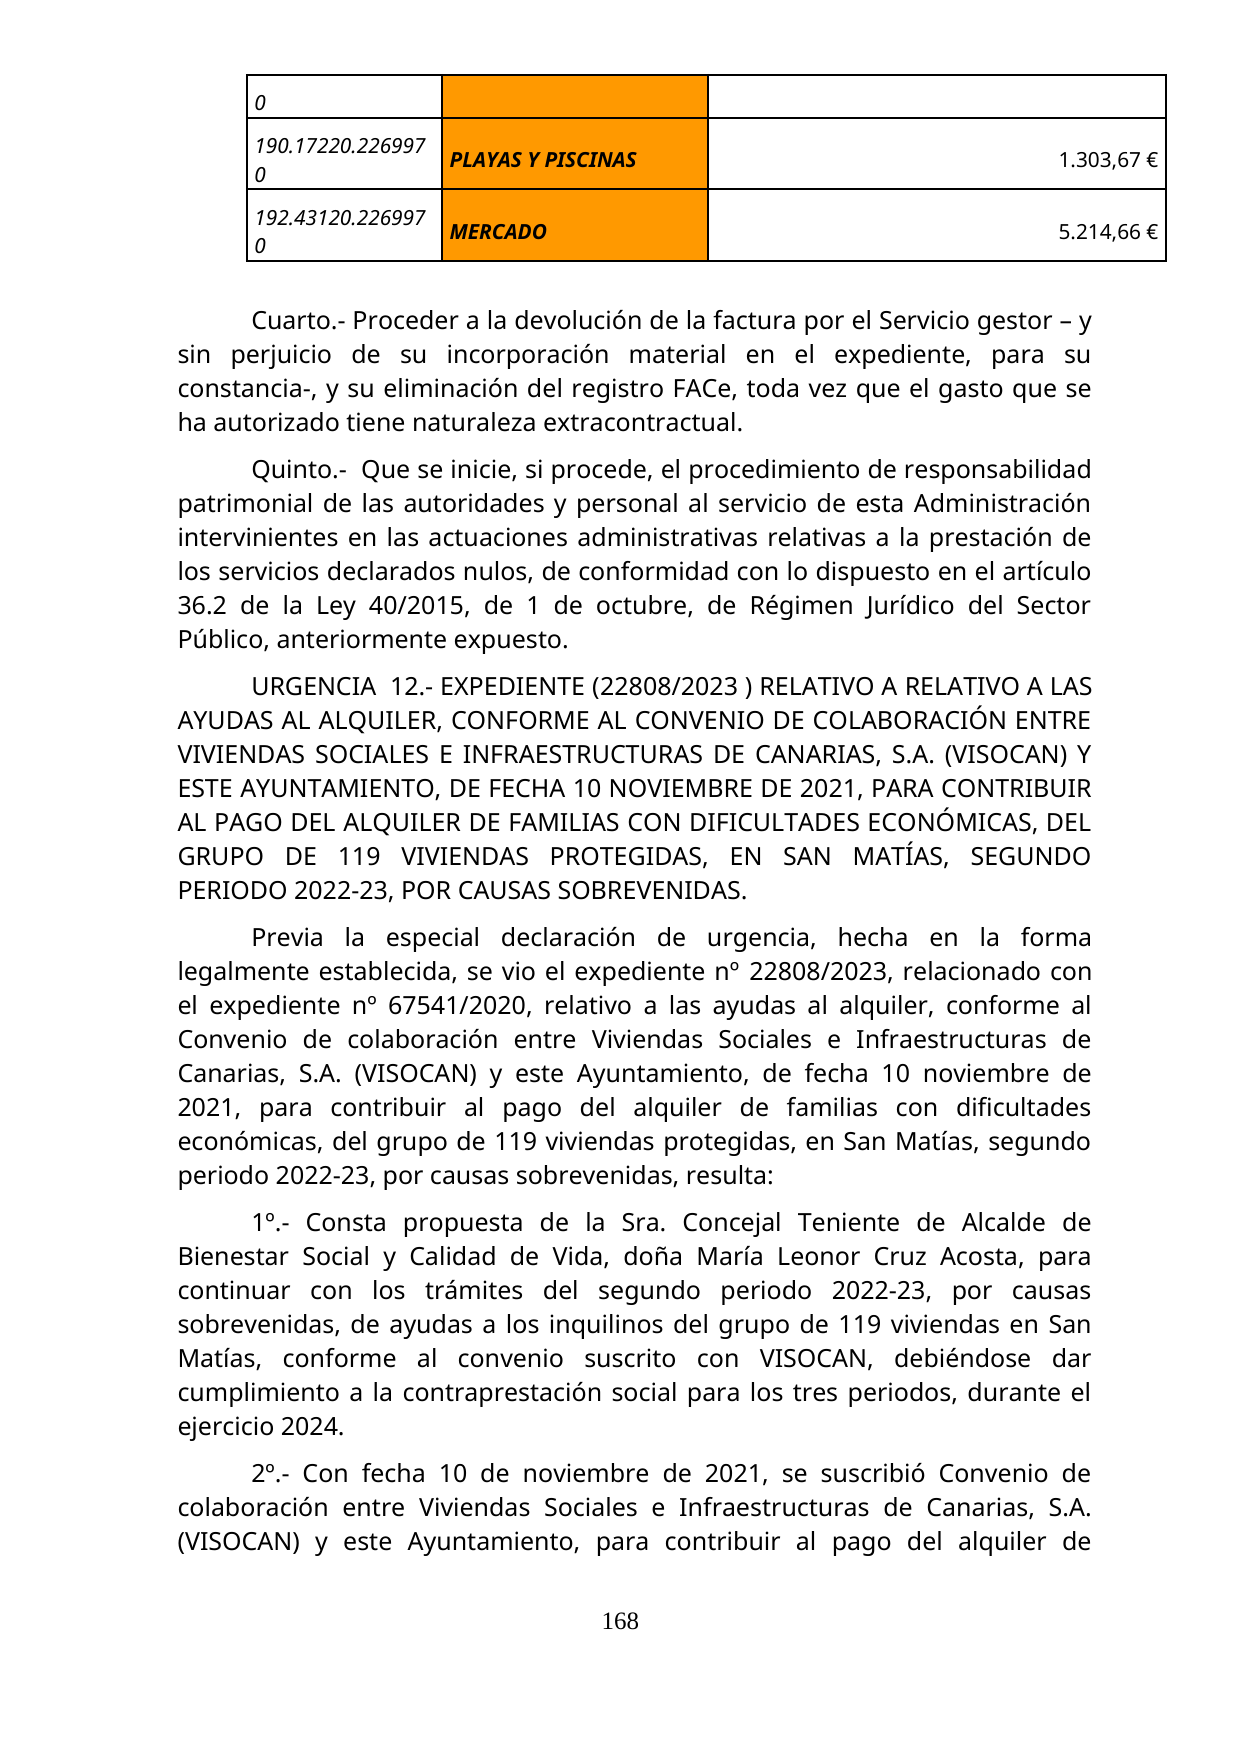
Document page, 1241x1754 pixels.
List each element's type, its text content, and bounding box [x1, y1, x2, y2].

table_cell [442, 262, 708, 303]
table_cell 190.17220.2269970 [248, 119, 441, 188]
table_cell 5.214,66 € [709, 190, 1165, 260]
table_cell PLAYAS Y PISCINAS [443, 119, 707, 188]
table_cell 0 [248, 76, 441, 117]
text Quinto.- Que se inicie, si procede, el procedimiento de responsabilidad patrimonial de las autoridades y personal al servicio de esta Administración intervinientes en las actuaciones administrativas relativas a la prestación de los servicios declarados nulos, de conformidad con lo dispuesto en el artículo 36.2 de la Ley 40/2015, de 1 de octubre, de Régimen Jurídico del Sector Público, anteriormente expuesto. [177, 452, 1093, 656]
table_cell 192.43120.2269970 [248, 190, 441, 260]
text Previa la especial declaración de urgencia, hecha en la forma legalmente establecida, se vio el expediente nº 22808/2023, relacionado con el expediente nº 67541/2020, relativo a las ayudas al alquiler, conforme al Convenio de colaboración entre Viviendas Sociales e Infraestructuras de Canarias, S.A. (VISOCAN) y este Ayuntamiento, de fecha 10 noviembre de 2021, para contribuir al pago del alquiler de familias con dificultades económicas, del grupo de 119 viviendas protegidas, en San Matías, segundo periodo 2022-23, por causas sobrevenidas, resulta: [177, 919, 1093, 1192]
text 2º.- Con fecha 10 de noviembre de 2021, se suscribió Convenio de colaboración entre Viviendas Sociales e Infraestructuras de Canarias, S.A. (VISOCAN) y este Ayuntamiento, para contribuir al pago del alquiler de [177, 1455, 1093, 1557]
table_cell [708, 262, 1166, 303]
table_cell [709, 76, 1165, 117]
text 1º.- Consta propuesta de la Sra. Concejal Teniente de Alcalde de Bienestar Social y Calidad de Vida, doña María Leonor Cruz Acosta, para continuar con los trámites del segundo periodo 2022-23, por causas sobrevenidas, de ayudas a los inquilinos del grupo de 119 viviendas en San Matías, conforme al convenio suscrito con VISOCAN, debiéndose dar cumplimiento a la contraprestación social para los tres periodos, durante el ejercicio 2024. [177, 1204, 1093, 1443]
table_cell [443, 76, 707, 117]
text Cuarto.- Proceder a la devolución de la factura por el Servicio gestor – y sin perjuicio de su incorporación material en el expediente, para su constancia-, y su eliminación del registro FACe, toda vez que el gasto que se ha autorizado tiene naturaleza extracontractual. [177, 303, 1093, 439]
table_cell 1.303,67 € [709, 119, 1165, 188]
text URGENCIA 12.- EXPEDIENTE (22808/2023 ) RELATIVO A RELATIVO A LAS AYUDAS AL ALQUILER, CONFORME AL CONVENIO DE COLABORACIÓN ENTRE VIVIENDAS SOCIALES E INFRAESTRUCTURAS DE CANARIAS, S.A. (VISOCAN) Y ESTE AYUNTAMIENTO, DE FECHA 10 NOVIEMBRE DE 2021, PARA CONTRIBUIR AL PAGO DEL ALQUILER DE FAMILIAS CON DIFICULTADES ECONÓMICAS, DEL GRUPO DE 119 VIVIENDAS PROTEGIDAS, EN SAN MATÍAS, SEGUNDO PERIODO 2022-23, POR CAUSAS SOBREVENIDAS. [177, 668, 1093, 907]
table_cell MERCADO [443, 190, 707, 260]
table_cell [247, 262, 442, 303]
